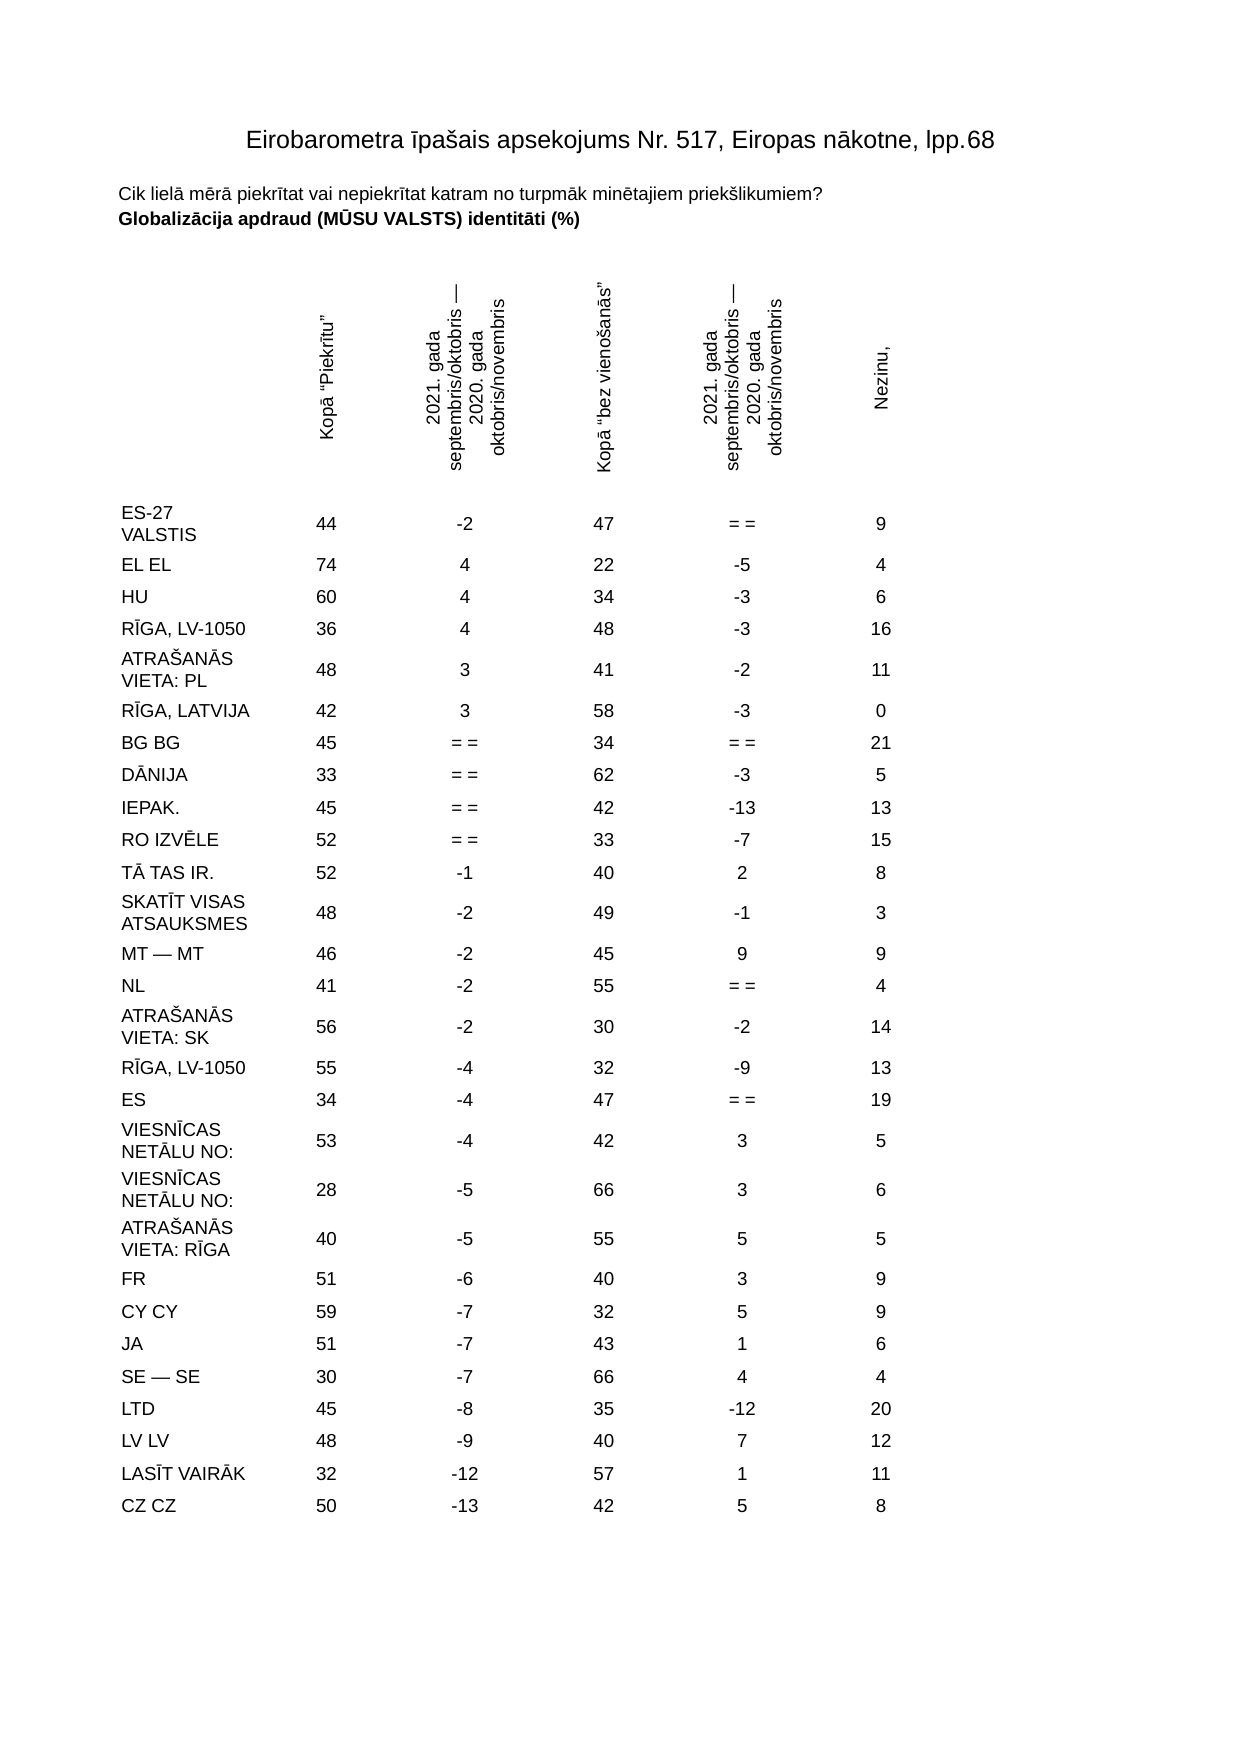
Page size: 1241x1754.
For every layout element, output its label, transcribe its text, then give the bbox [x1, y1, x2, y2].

table_cell 42 [534, 791, 673, 824]
table_cell 55 [534, 970, 673, 1002]
table_cell 30 [257, 1360, 395, 1392]
table_cell = = [395, 759, 534, 791]
table_cell 7 [673, 1425, 811, 1457]
table_cell 48 [257, 889, 395, 937]
table_cell IEPAK. [118, 791, 257, 824]
table_cell 3 [395, 694, 534, 726]
table_cell 4 [811, 970, 950, 1002]
table_cell 6 [811, 580, 950, 613]
table_cell 34 [534, 726, 673, 759]
table_cell 1 [673, 1328, 811, 1360]
table_cell 32 [534, 1051, 673, 1083]
table_cell 33 [534, 824, 673, 856]
table_cell -12 [395, 1457, 534, 1489]
table_cell EL EL [118, 548, 257, 580]
table_cell 9 [811, 1295, 950, 1328]
table_cell 34 [534, 580, 673, 613]
table_cell = = [673, 970, 811, 1002]
table_cell 45 [257, 791, 395, 824]
table_cell LASĪT VAIRĀK [118, 1457, 257, 1489]
table_cell -3 [673, 613, 811, 645]
table_cell 48 [257, 1425, 395, 1457]
table_cell 3 [673, 1165, 811, 1214]
table_cell TĀ TAS IR. [118, 856, 257, 888]
table_cell 5 [673, 1295, 811, 1328]
table_cell ES-27 VALSTIS [118, 499, 257, 548]
table_cell -7 [673, 824, 811, 856]
table_cell SKATĪT VISAS ATSAUKSMES [118, 889, 257, 937]
table_cell -4 [395, 1051, 534, 1083]
table_cell 8 [811, 856, 950, 888]
table_cell 60 [257, 580, 395, 613]
table_cell 11 [811, 645, 950, 694]
table_cell 36 [257, 613, 395, 645]
table_cell 42 [257, 694, 395, 726]
table_header [118, 257, 257, 499]
table_cell 50 [257, 1490, 395, 1522]
text Globalizācija apdraud (MŪSU VALSTS) identitāti (%) [118, 208, 1122, 229]
table_cell = = [395, 726, 534, 759]
table_cell -8 [395, 1393, 534, 1425]
table_cell 32 [534, 1295, 673, 1328]
table_cell MT — MT [118, 938, 257, 970]
table_cell -1 [673, 889, 811, 937]
table_cell 5 [811, 759, 950, 791]
table_cell ES [118, 1084, 257, 1116]
table_cell -13 [395, 1490, 534, 1522]
table_cell 8 [811, 1490, 950, 1522]
table_cell 46 [257, 938, 395, 970]
table_cell 4 [395, 613, 534, 645]
table_cell 52 [257, 824, 395, 856]
table_cell 51 [257, 1263, 395, 1295]
table_header Kopā “bez vienošanās” [534, 257, 673, 499]
table_cell = = [673, 499, 811, 548]
table_cell -5 [673, 548, 811, 580]
table_cell 40 [534, 1263, 673, 1295]
table_header Nezinu, [811, 257, 950, 499]
table_header 2021. gada septembris/oktobris — 2020. gada oktobris/novembris [395, 257, 534, 499]
table_cell -5 [395, 1165, 534, 1214]
table_cell 19 [811, 1084, 950, 1116]
table_cell -7 [395, 1295, 534, 1328]
table_cell 3 [673, 1263, 811, 1295]
table_cell 53 [257, 1116, 395, 1165]
table_cell -3 [673, 580, 811, 613]
table_cell 22 [534, 548, 673, 580]
table_cell ATRAŠANĀS VIETA: PL [118, 645, 257, 694]
table_cell -9 [395, 1425, 534, 1457]
table_cell 12 [811, 1425, 950, 1457]
table_cell -7 [395, 1360, 534, 1392]
table_cell 51 [257, 1328, 395, 1360]
table_cell 59 [257, 1295, 395, 1328]
table_cell 30 [534, 1002, 673, 1051]
table_cell 3 [673, 1116, 811, 1165]
table_cell 4 [811, 548, 950, 580]
table_cell LV LV [118, 1425, 257, 1457]
table_cell RO IZVĒLE [118, 824, 257, 856]
table_cell 21 [811, 726, 950, 759]
table_cell 9 [811, 1263, 950, 1295]
table_cell -4 [395, 1116, 534, 1165]
table_cell 16 [811, 613, 950, 645]
table_cell VIESNĪCAS NETĀLU NO: [118, 1116, 257, 1165]
table_cell 4 [395, 580, 534, 613]
table_cell 5 [673, 1214, 811, 1263]
table_cell = = [395, 791, 534, 824]
table_cell 56 [257, 1002, 395, 1051]
table_cell 11 [811, 1457, 950, 1489]
table_cell -12 [673, 1393, 811, 1425]
table_cell 49 [534, 889, 673, 937]
table_cell 40 [534, 1425, 673, 1457]
table_cell 32 [257, 1457, 395, 1489]
table_cell 9 [673, 938, 811, 970]
table_cell FR [118, 1263, 257, 1295]
table_cell NL [118, 970, 257, 1002]
table_cell SE — SE [118, 1360, 257, 1392]
table_cell -2 [395, 938, 534, 970]
table_cell 6 [811, 1165, 950, 1214]
table_cell 13 [811, 1051, 950, 1083]
table_cell 55 [257, 1051, 395, 1083]
table_cell 66 [534, 1165, 673, 1214]
table_cell -6 [395, 1263, 534, 1295]
table_header Kopā “Piekrītu” [257, 257, 395, 499]
table_cell -2 [395, 1002, 534, 1051]
table_cell RĪGA, LATVIJA [118, 694, 257, 726]
table_cell 33 [257, 759, 395, 791]
table_cell CY CY [118, 1295, 257, 1328]
table_cell 45 [534, 938, 673, 970]
table_cell 41 [257, 970, 395, 1002]
table_cell 5 [811, 1214, 950, 1263]
table_cell 4 [673, 1360, 811, 1392]
table_cell -2 [673, 645, 811, 694]
table_cell 34 [257, 1084, 395, 1116]
table_cell ATRAŠANĀS VIETA: SK [118, 1002, 257, 1051]
table_cell 35 [534, 1393, 673, 1425]
table_cell -2 [395, 499, 534, 548]
table_cell -2 [395, 889, 534, 937]
table_cell -7 [395, 1328, 534, 1360]
table_cell = = [673, 1084, 811, 1116]
table_cell -5 [395, 1214, 534, 1263]
table_cell 3 [395, 645, 534, 694]
table_cell 2 [673, 856, 811, 888]
table_cell 57 [534, 1457, 673, 1489]
table_cell 48 [257, 645, 395, 694]
table_cell 40 [257, 1214, 395, 1263]
table_cell -4 [395, 1084, 534, 1116]
table_cell 28 [257, 1165, 395, 1214]
table_cell JA [118, 1328, 257, 1360]
table_cell 20 [811, 1393, 950, 1425]
table_cell 4 [395, 548, 534, 580]
table_cell 45 [257, 1393, 395, 1425]
table_cell RĪGA, LV-1050 [118, 1051, 257, 1083]
table_cell DĀNIJA [118, 759, 257, 791]
table_cell 45 [257, 726, 395, 759]
table_cell ATRAŠANĀS VIETA: RĪGA [118, 1214, 257, 1263]
table_cell -2 [395, 970, 534, 1002]
table_cell 0 [811, 694, 950, 726]
table_cell BG BG [118, 726, 257, 759]
table_cell 44 [257, 499, 395, 548]
table_cell 52 [257, 856, 395, 888]
table_cell 9 [811, 499, 950, 548]
table_cell VIESNĪCAS NETĀLU NO: [118, 1165, 257, 1214]
table_cell RĪGA, LV-1050 [118, 613, 257, 645]
table_cell 47 [534, 499, 673, 548]
table_cell = = [395, 824, 534, 856]
table_cell CZ CZ [118, 1490, 257, 1522]
table_cell 41 [534, 645, 673, 694]
table_cell 5 [811, 1116, 950, 1165]
table_cell 48 [534, 613, 673, 645]
table_cell 4 [811, 1360, 950, 1392]
table_cell 9 [811, 938, 950, 970]
table_cell 47 [534, 1084, 673, 1116]
table_cell 3 [811, 889, 950, 937]
table_cell 6 [811, 1328, 950, 1360]
table_cell = = [673, 726, 811, 759]
table_cell 42 [534, 1116, 673, 1165]
table_cell 14 [811, 1002, 950, 1051]
text Cik lielā mērā piekrītat vai nepiekrītat katram no turpmāk minētajiem priekšlikumiem? [118, 183, 1122, 204]
table_cell 58 [534, 694, 673, 726]
table_cell 15 [811, 824, 950, 856]
table_cell 74 [257, 548, 395, 580]
table_cell -1 [395, 856, 534, 888]
table_cell 55 [534, 1214, 673, 1263]
table_cell LTD [118, 1393, 257, 1425]
table_cell 40 [534, 856, 673, 888]
table_cell 1 [673, 1457, 811, 1489]
table_cell -3 [673, 694, 811, 726]
table_cell -13 [673, 791, 811, 824]
table_header 2021. gada septembris/oktobris — 2020. gada oktobris/novembris [673, 257, 811, 499]
table_cell 5 [673, 1490, 811, 1522]
table_cell -3 [673, 759, 811, 791]
table_cell 42 [534, 1490, 673, 1522]
table_cell HU [118, 580, 257, 613]
table_cell 13 [811, 791, 950, 824]
table_cell 43 [534, 1328, 673, 1360]
table_cell -9 [673, 1051, 811, 1083]
table_cell -2 [673, 1002, 811, 1051]
table_cell 62 [534, 759, 673, 791]
table_cell 66 [534, 1360, 673, 1392]
